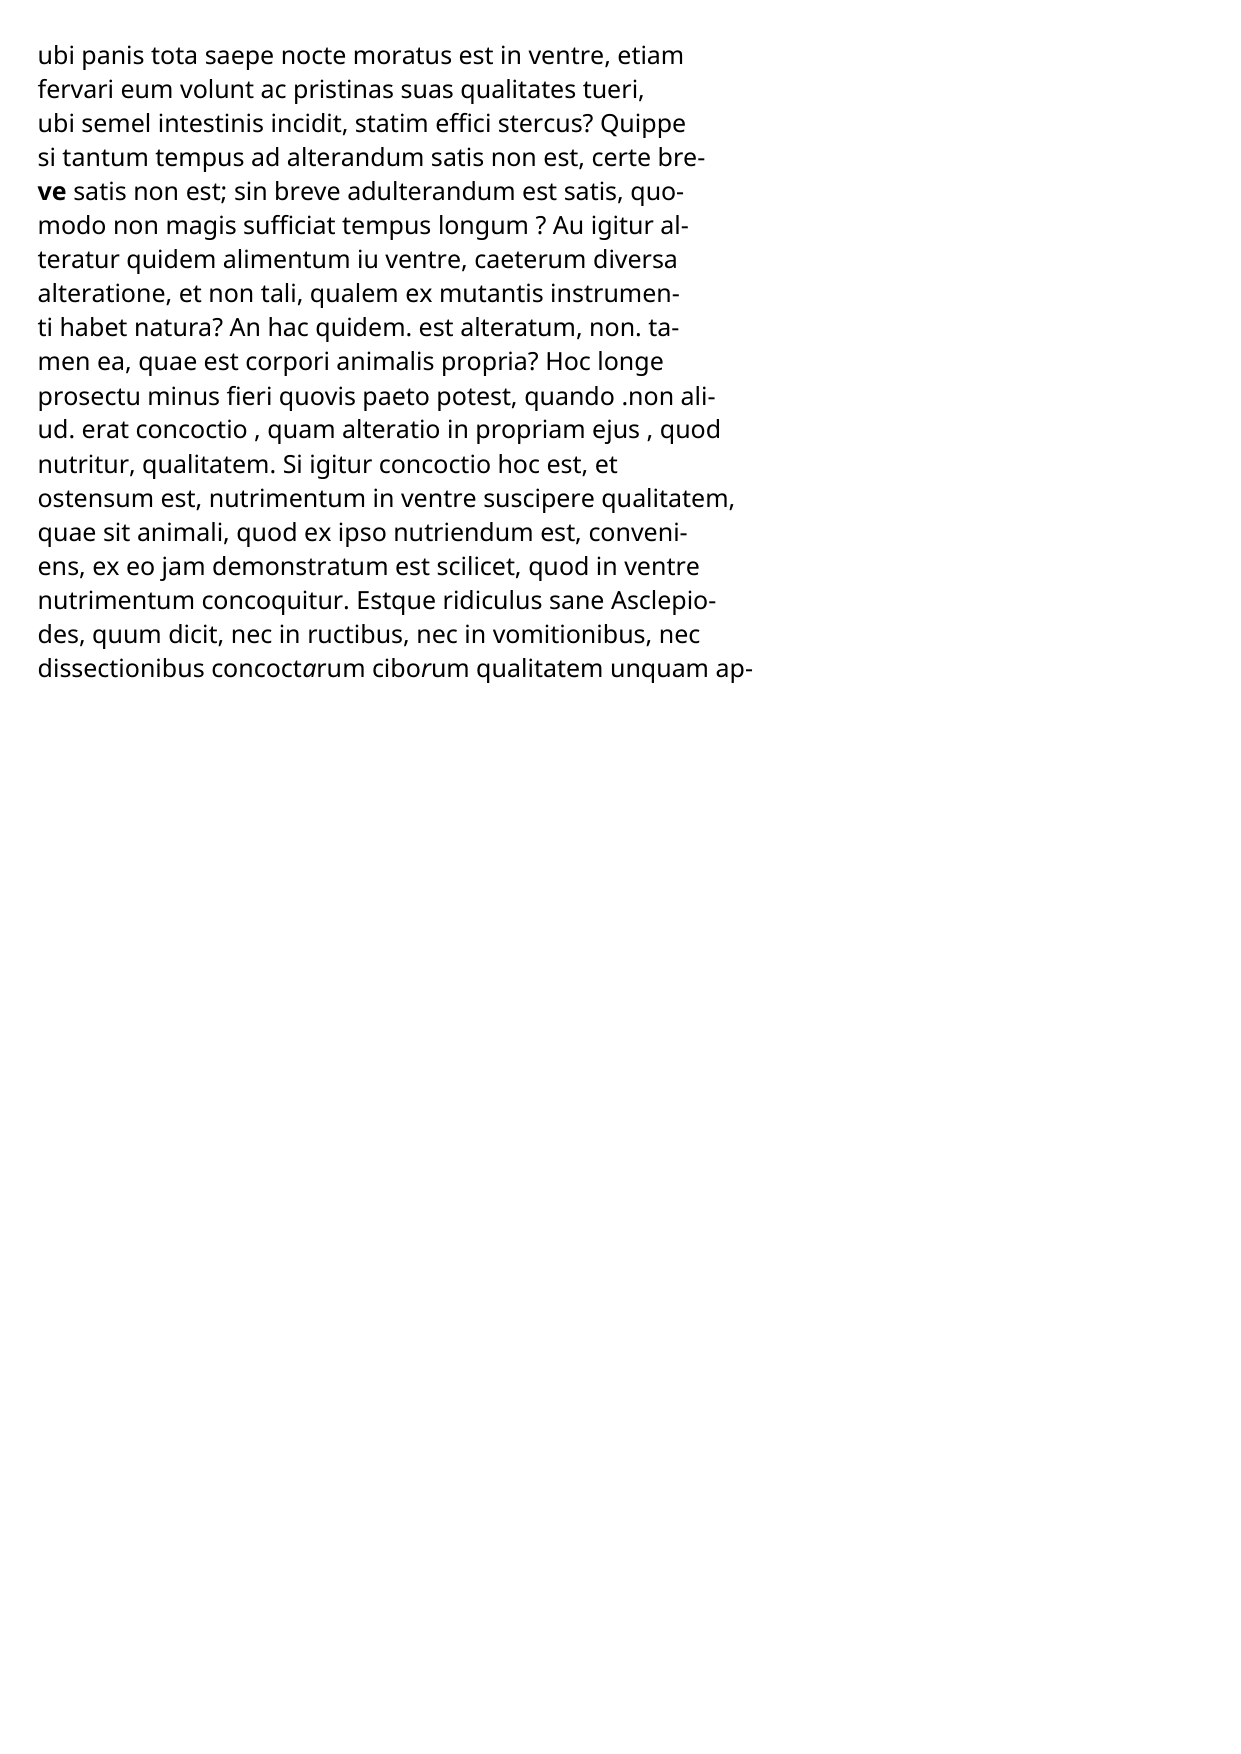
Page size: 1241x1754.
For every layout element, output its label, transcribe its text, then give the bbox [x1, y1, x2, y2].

text ubi panis tota saepe nocte moratus est in ventre, etiam fervari eum volunt ac pristinas suas qualitates tueri, ubi semel intestinis incidit, statim effici stercus? Quippe si tantum tempus ad alterandum satis non est, certe bre- ve satis non est; sin breve adulterandum est satis, quo- modo non magis sufficiat tempus longum ? Au igitur al- teratur quidem alimentum iu ventre, caeterum diversa alteratione, et non tali, qualem ex mutantis instrumen- ti habet natura? An hac quidem. est alteratum, non. ta- men ea, quae est corpori animalis propria? Hoc longe prosectu minus fieri quovis paeto potest, quando .non ali- ud. erat concoctio , quam alteratio in propriam ejus , quod nutritur, qualitatem. Si igitur concoctio hoc est, et ostensum est, nutrimentum in ventre suscipere qualitatem, quae sit animali, quod ex ipso nutriendum est, conveni- ens, ex eo jam demonstratum est scilicet, quod in ventre nutrimentum concoquitur. Estque ridiculus sane Asclepio- des, quum dicit, nec in ructibus, nec in vomitionibus, nec dissectionibus concoctarum ciborum qualitatem unquam ap- [37, 37, 1203, 685]
